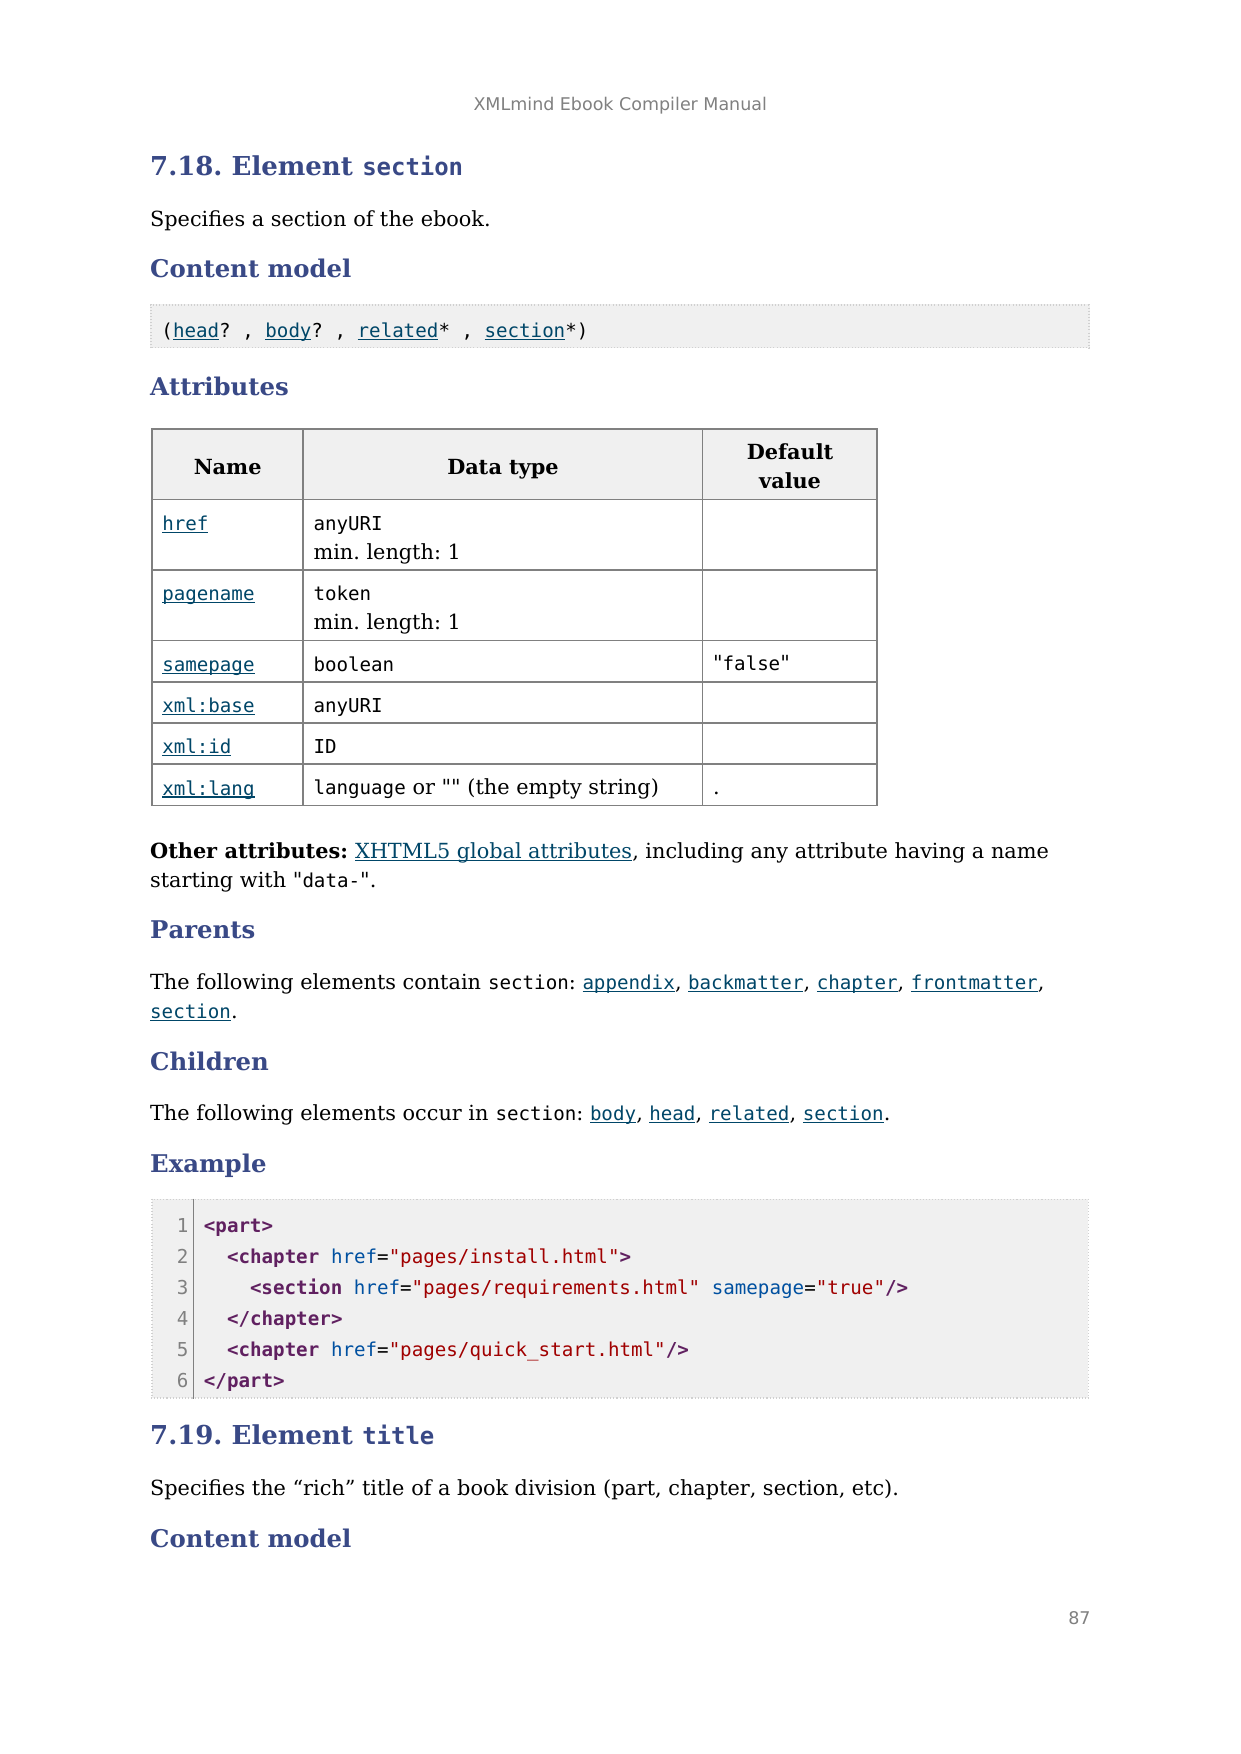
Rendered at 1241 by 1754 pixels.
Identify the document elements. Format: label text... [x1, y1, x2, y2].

table_header Name [153, 430, 302, 499]
table_cell samepage [153, 641, 302, 681]
text Parents [150, 913, 1090, 944]
table_cell pagename [153, 571, 302, 639]
text Children [150, 1044, 1090, 1076]
text The following elements occur in section: body, head, related, section. [150, 1096, 1090, 1126]
table_cell xml:id [153, 724, 302, 763]
table_cell language or "" (the empty string) [304, 765, 702, 804]
table_cell [703, 571, 876, 639]
text Content model [150, 252, 1090, 283]
table_header Data type [304, 430, 702, 499]
table_cell boolean [304, 641, 702, 681]
table_cell "false" [703, 641, 876, 681]
subtitle 7.18. Element section [150, 150, 1090, 181]
table_cell anyURI min. length: 1 [304, 500, 702, 569]
table_cell anyURI [304, 683, 702, 722]
table_header Default value [703, 430, 876, 499]
text Example [150, 1146, 1090, 1178]
text Content model [150, 1521, 1090, 1553]
table_cell token min. length: 1 [304, 571, 702, 639]
table_cell xml:base [153, 683, 302, 722]
text (head? , body? , related* , section*) [150, 304, 1090, 348]
subtitle 7.19. Element title [150, 1419, 1090, 1451]
text Specifies the “rich” title of a book division (part, chapter, section, etc). [150, 1471, 1090, 1501]
text Attributes [150, 369, 1090, 401]
table_header 1 2 3 4 5 6 [152, 1199, 193, 1397]
table_header <part> <chapter href="pages/install.html"> <section href="pages/requirements.html" samepage="true"/> </chapter> <chapter href="pages/quick_start.html"/> </part> [194, 1199, 1088, 1397]
table_cell href [153, 500, 302, 569]
table_cell xml:lang [153, 765, 302, 804]
table_cell . [703, 765, 876, 804]
table_cell [703, 500, 876, 569]
text Other attributes: XHTML5 global attributes, including any attribute having a name starting with "data-". [150, 834, 1090, 892]
table_cell ID [304, 724, 702, 763]
text The following elements contain section: appendix, backmatter, chapter, frontmatter, section. [150, 965, 1090, 1023]
table_cell [703, 724, 876, 763]
table_cell [703, 683, 876, 722]
text Specifies a section of the ebook. [150, 202, 1090, 231]
